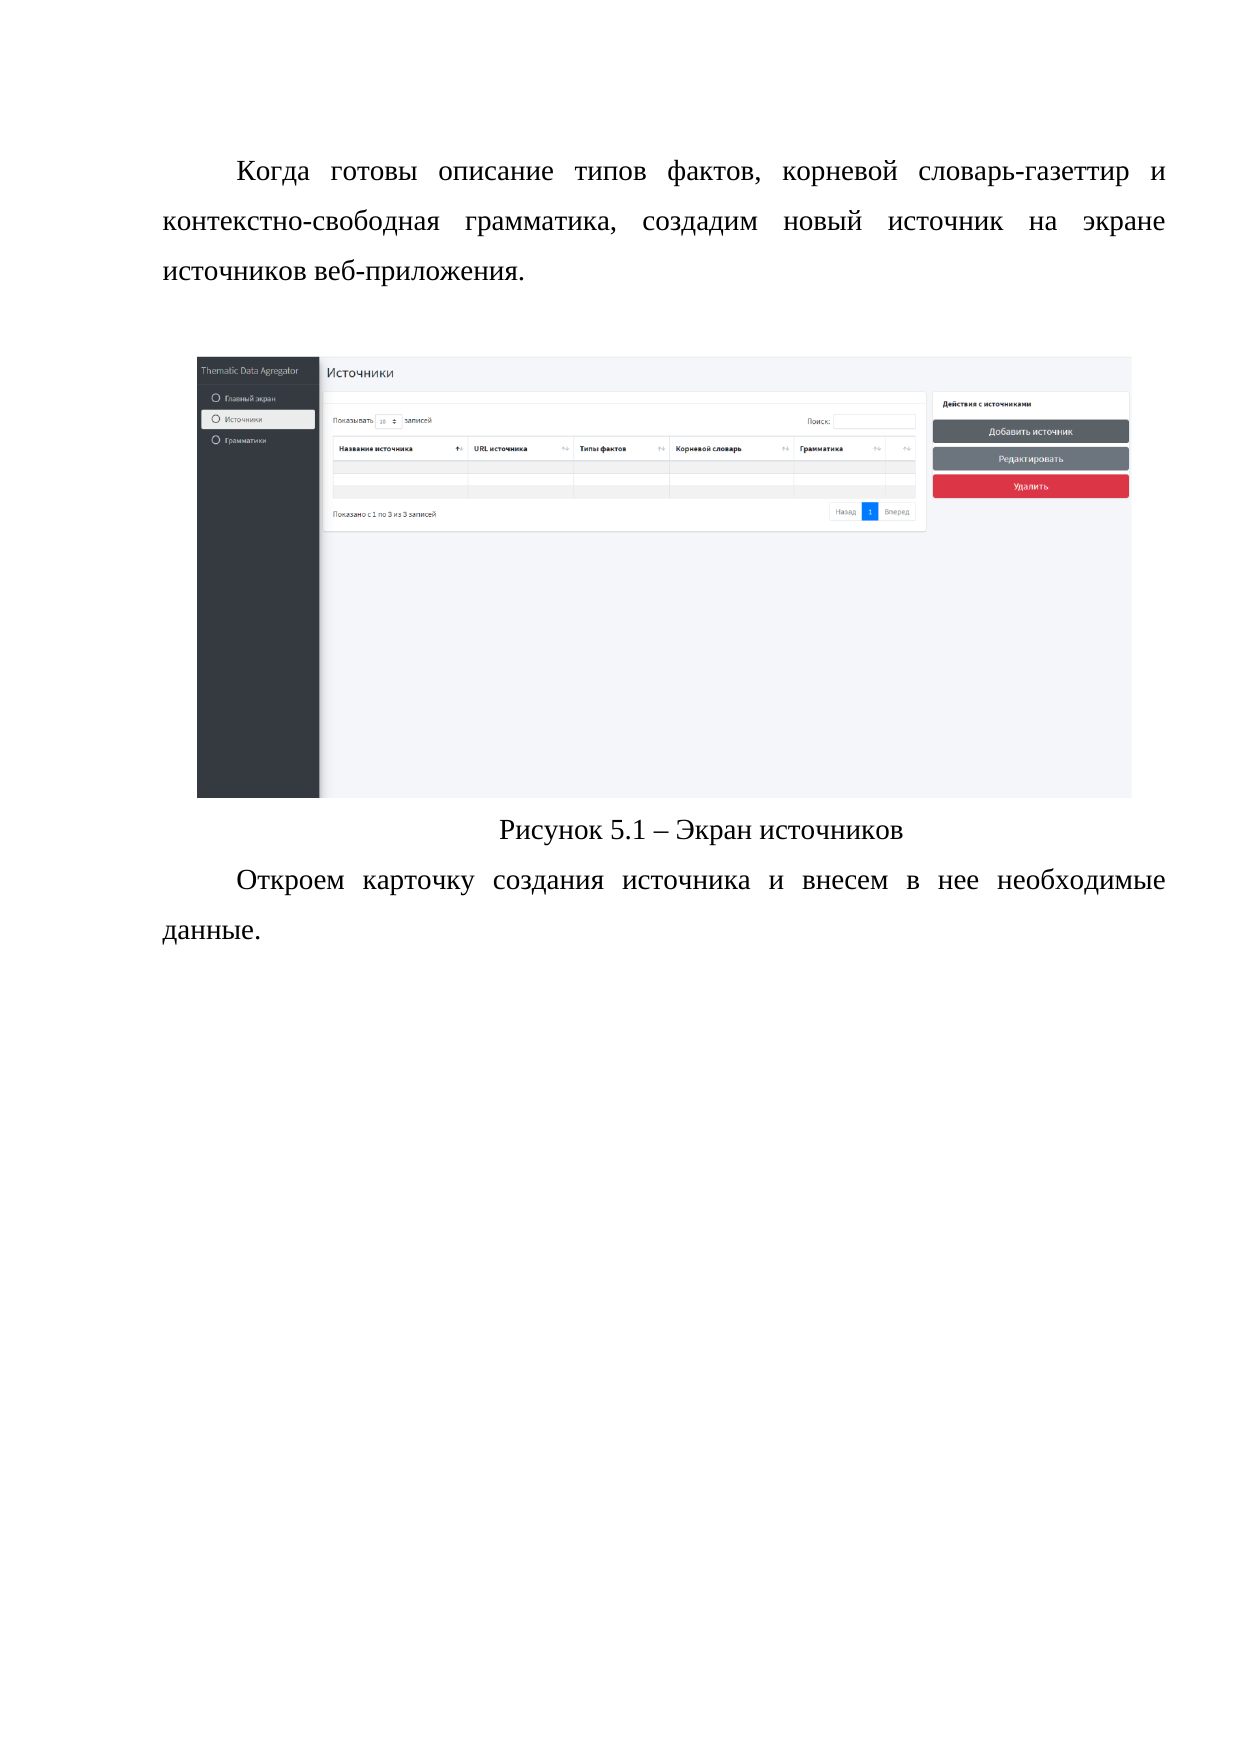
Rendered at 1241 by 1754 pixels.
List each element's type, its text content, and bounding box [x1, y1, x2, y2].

text Рисунок 5.1 – Экран источников [162, 812, 1166, 845]
text Откроем карточку создания источника и внесем в нее необходимые данные. [162, 862, 1166, 946]
text Когда готовы описание типов фактов, корневой словарь-газеттир и контекстно-свободная грамматика, создадим новый источник на экране источников веб-приложения. [162, 153, 1166, 287]
picture [197, 354, 1132, 798]
